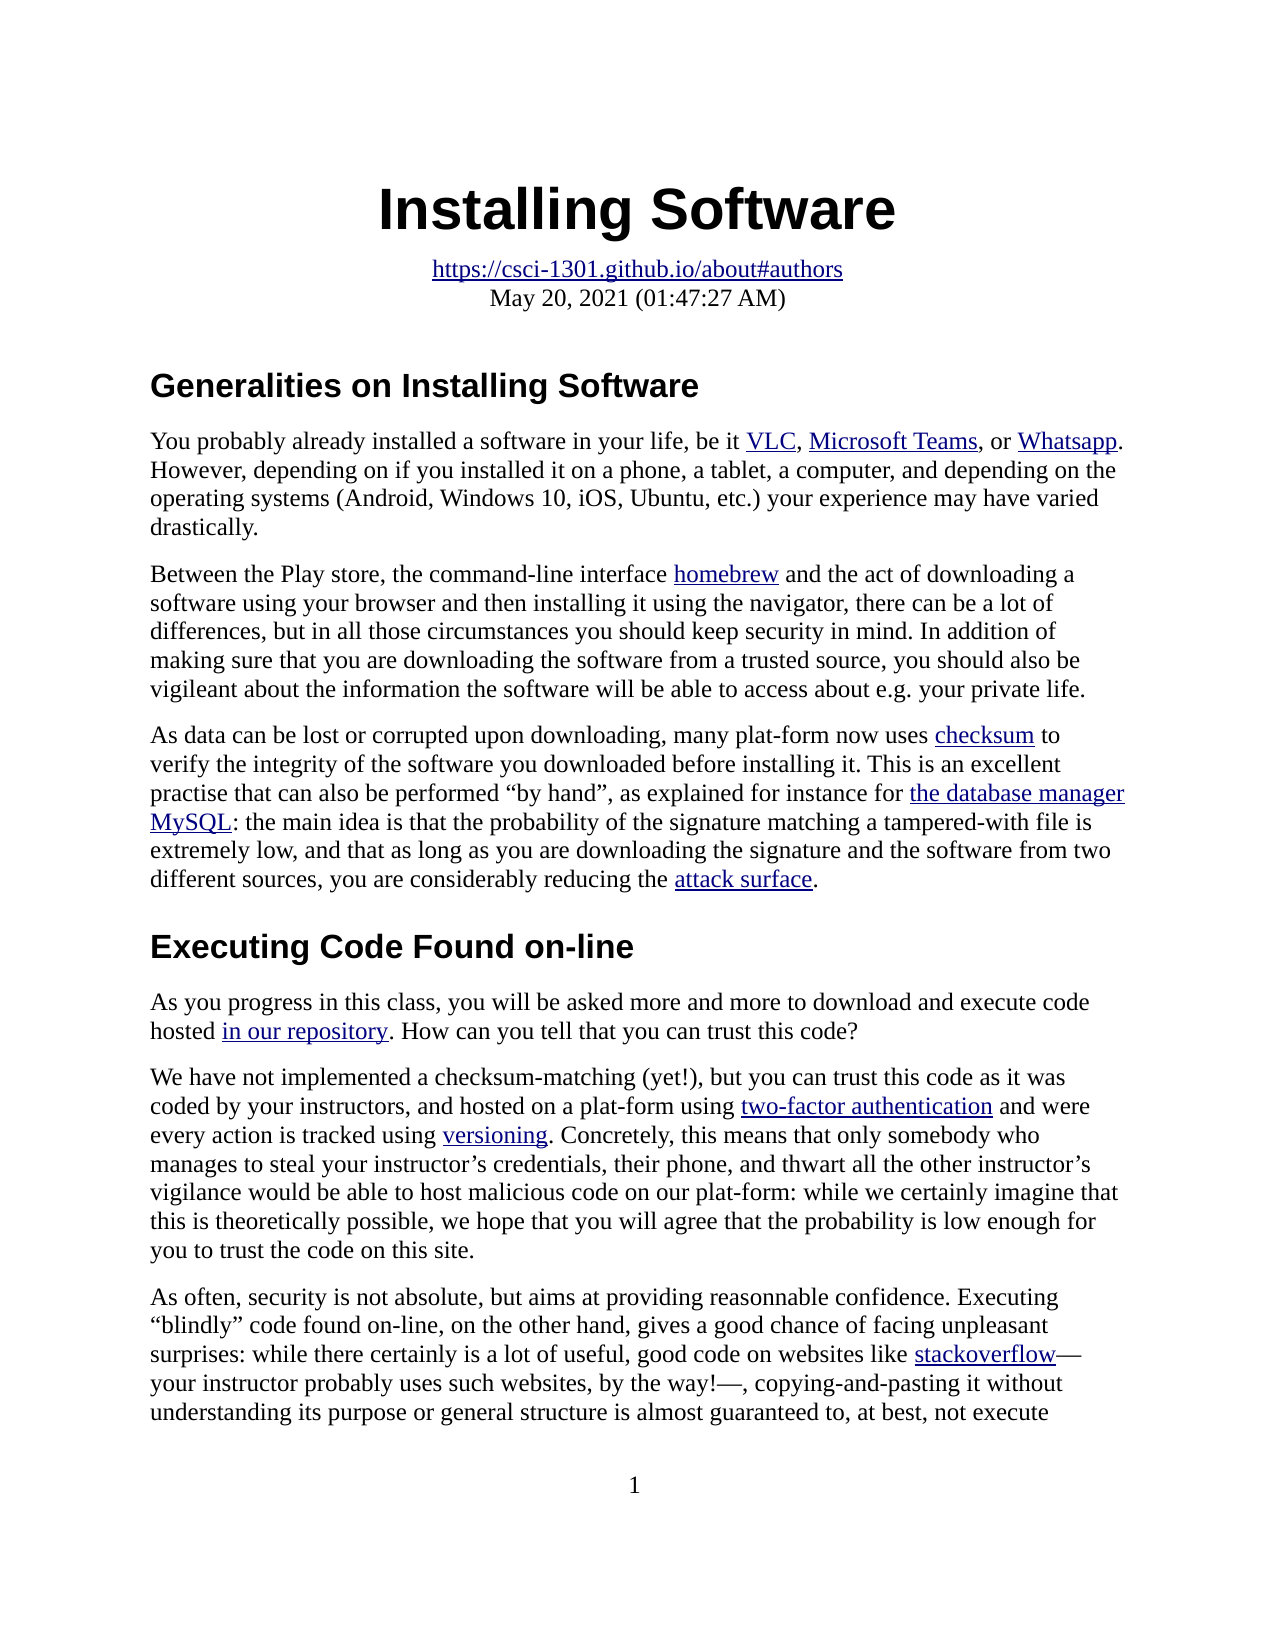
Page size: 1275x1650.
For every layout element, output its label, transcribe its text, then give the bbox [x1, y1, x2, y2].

subtitle Executing Code Found on-line [150, 927, 1125, 966]
text https://csci-1301.github.io/about#authors [150, 254, 1125, 283]
subtitle Generalities on Installing Software [150, 366, 1125, 404]
text May 20, 2021 (01:47:27 AM) [150, 283, 1125, 312]
text As data can be lost or corrupted upon downloading, many plat-form now uses checksum to verify the integrity of the software you downloaded before installing it. This is an excellent practise that can also be performed “by hand”, as explained for instance for the database manager MySQL: the main idea is that the probability of the signature matching a tampered-with file is extremely low, and that as long as you are downloading the signature and the software from two different sources, you are considerably reducing the attack surface. [150, 721, 1125, 893]
text You probably already installed a software in your life, be it VLC, Microsoft Teams, or Whatsapp. However, depending on if you installed it on a phone, a tablet, a computer, and depending on the operating systems (Android, Windows 10, iOS, Ubuntu, etc.) your experience may have varied drastically. [150, 426, 1125, 541]
text As you progress in this class, you will be asked more and more to download and execute code hosted in our repository. How can you tell that you can trust this code? [150, 987, 1125, 1044]
text As often, security is not absolute, but aims at providing reasonnable confidence. Executing “blindly” code found on-line, on the other hand, gives a good chance of facing unpleasant surprises: while there certainly is a lot of useful, good code on websites like stackoverflow—your instructor probably uses such websites, by the way!—, copying-and-pasting it without understanding its purpose or general structure is almost guaranteed to, at best, not execute [150, 1282, 1125, 1425]
text We have not implemented a checksum-matching (yet!), but you can trust this code as it was coded by your instructors, and hosted on a plat-form using two-factor authentication and were every action is tracked using versioning. Concretely, this means that only somebody who manages to steal your instructor’s credentials, their phone, and thwart all the other instructor’s vigilance would be able to host malicious code on our plat-form: while we certainly imagine that this is theoretically possible, we hope that you will agree that the probability is low enough for you to trust the code on this site. [150, 1062, 1125, 1264]
title Installing Software [150, 175, 1125, 242]
text Between the Play store, the command-line interface homebrew and the act of downloading a software using your browser and then installing it using the navigator, there can be a lot of differences, but in all those circumstances you should keep security in mind. In addition of making sure that you are downloading the software from a trusted source, you should also be vigileant about the information the software will be able to access about e.g. your private life. [150, 559, 1125, 703]
